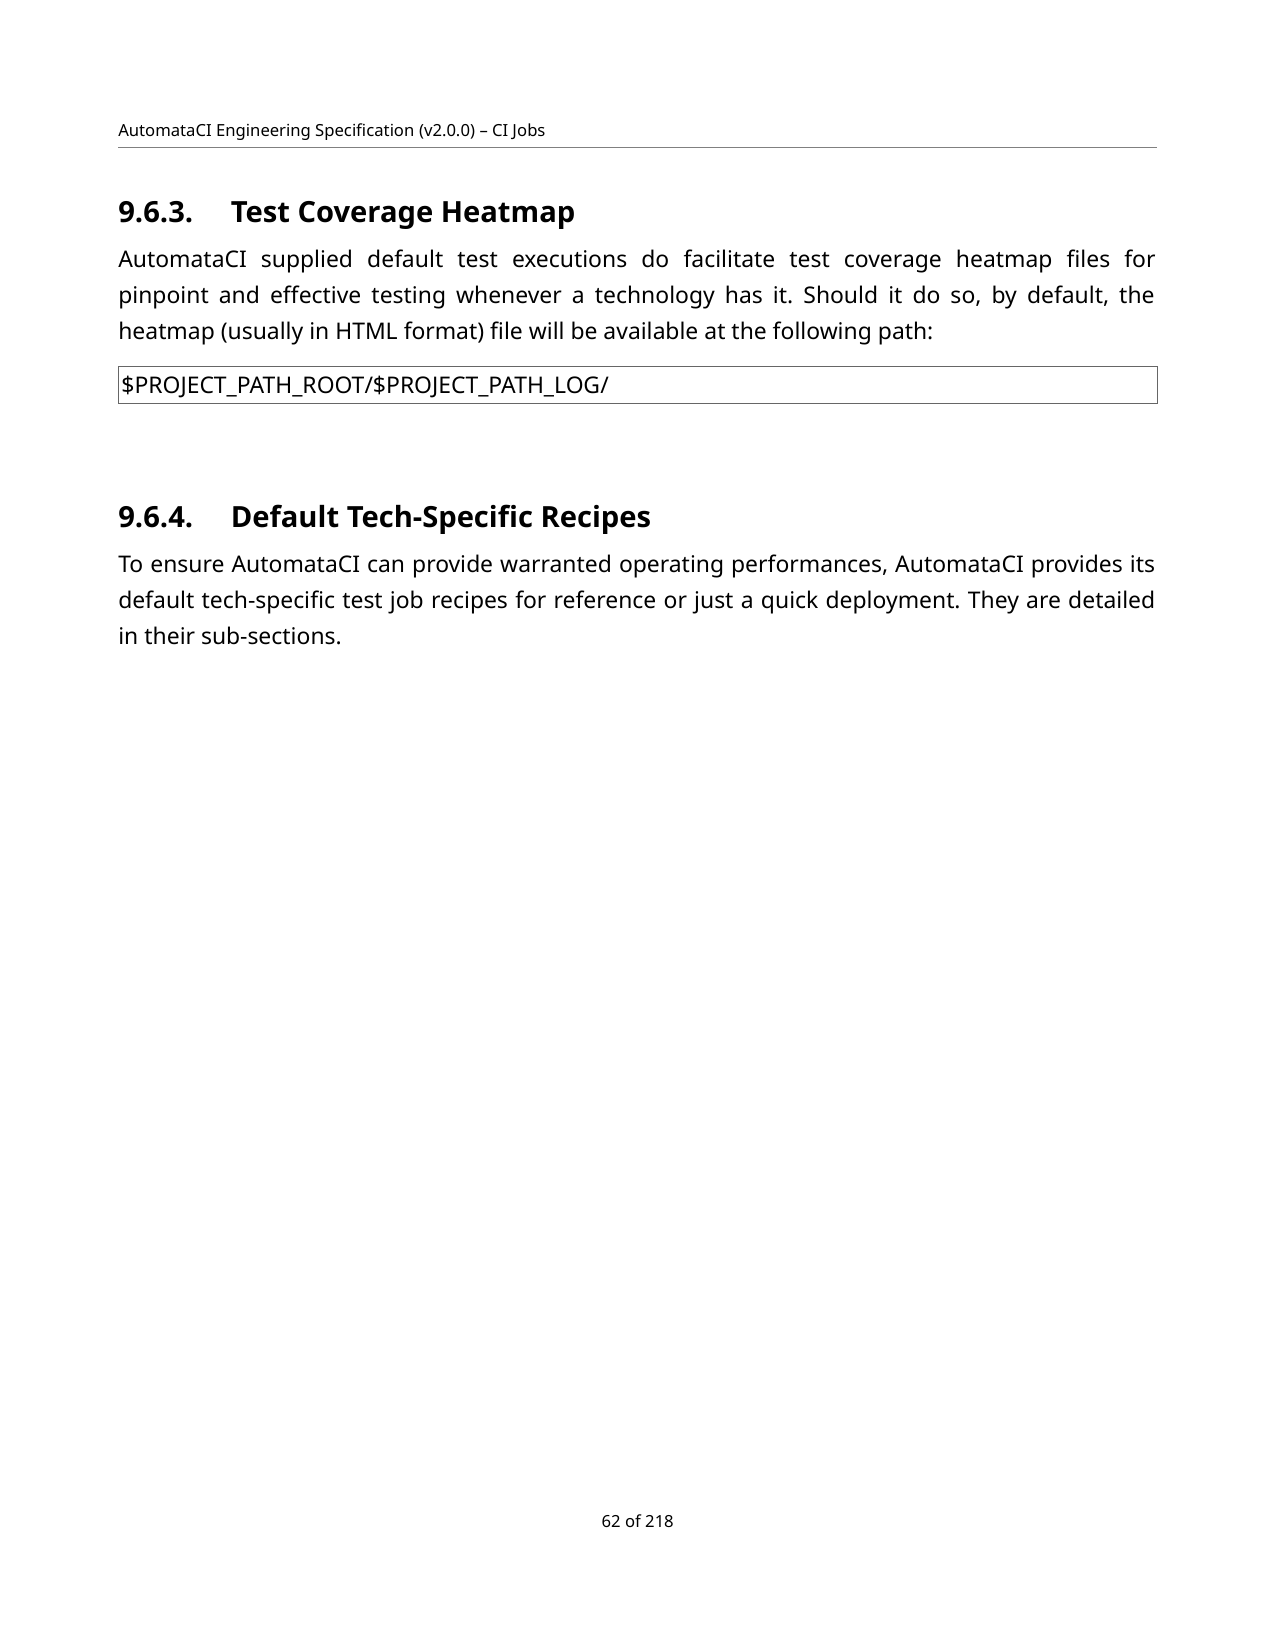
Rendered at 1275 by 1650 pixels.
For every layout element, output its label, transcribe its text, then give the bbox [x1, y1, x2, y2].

text $PROJECT_PATH_ROOT/$PROJECT_PATH_LOG/ [119, 367, 1157, 403]
subtitle Default Tech-Specific Recipes [118, 496, 1157, 536]
text To ensure AutomataCI can provide warranted operating performances, AutomataCI provides its default tech-specific test job recipes for reference or just a quick deployment. They are detailed in their sub-sections. [118, 548, 1157, 651]
subtitle Test Coverage Heatmap [118, 191, 1157, 231]
text AutomataCI supplied default test executions do facilitate test coverage heatmap files for pinpoint and effective testing whenever a technology has it. Should it do so, by default, the heatmap (usually in HTML format) file will be available at the following path: [118, 243, 1157, 346]
